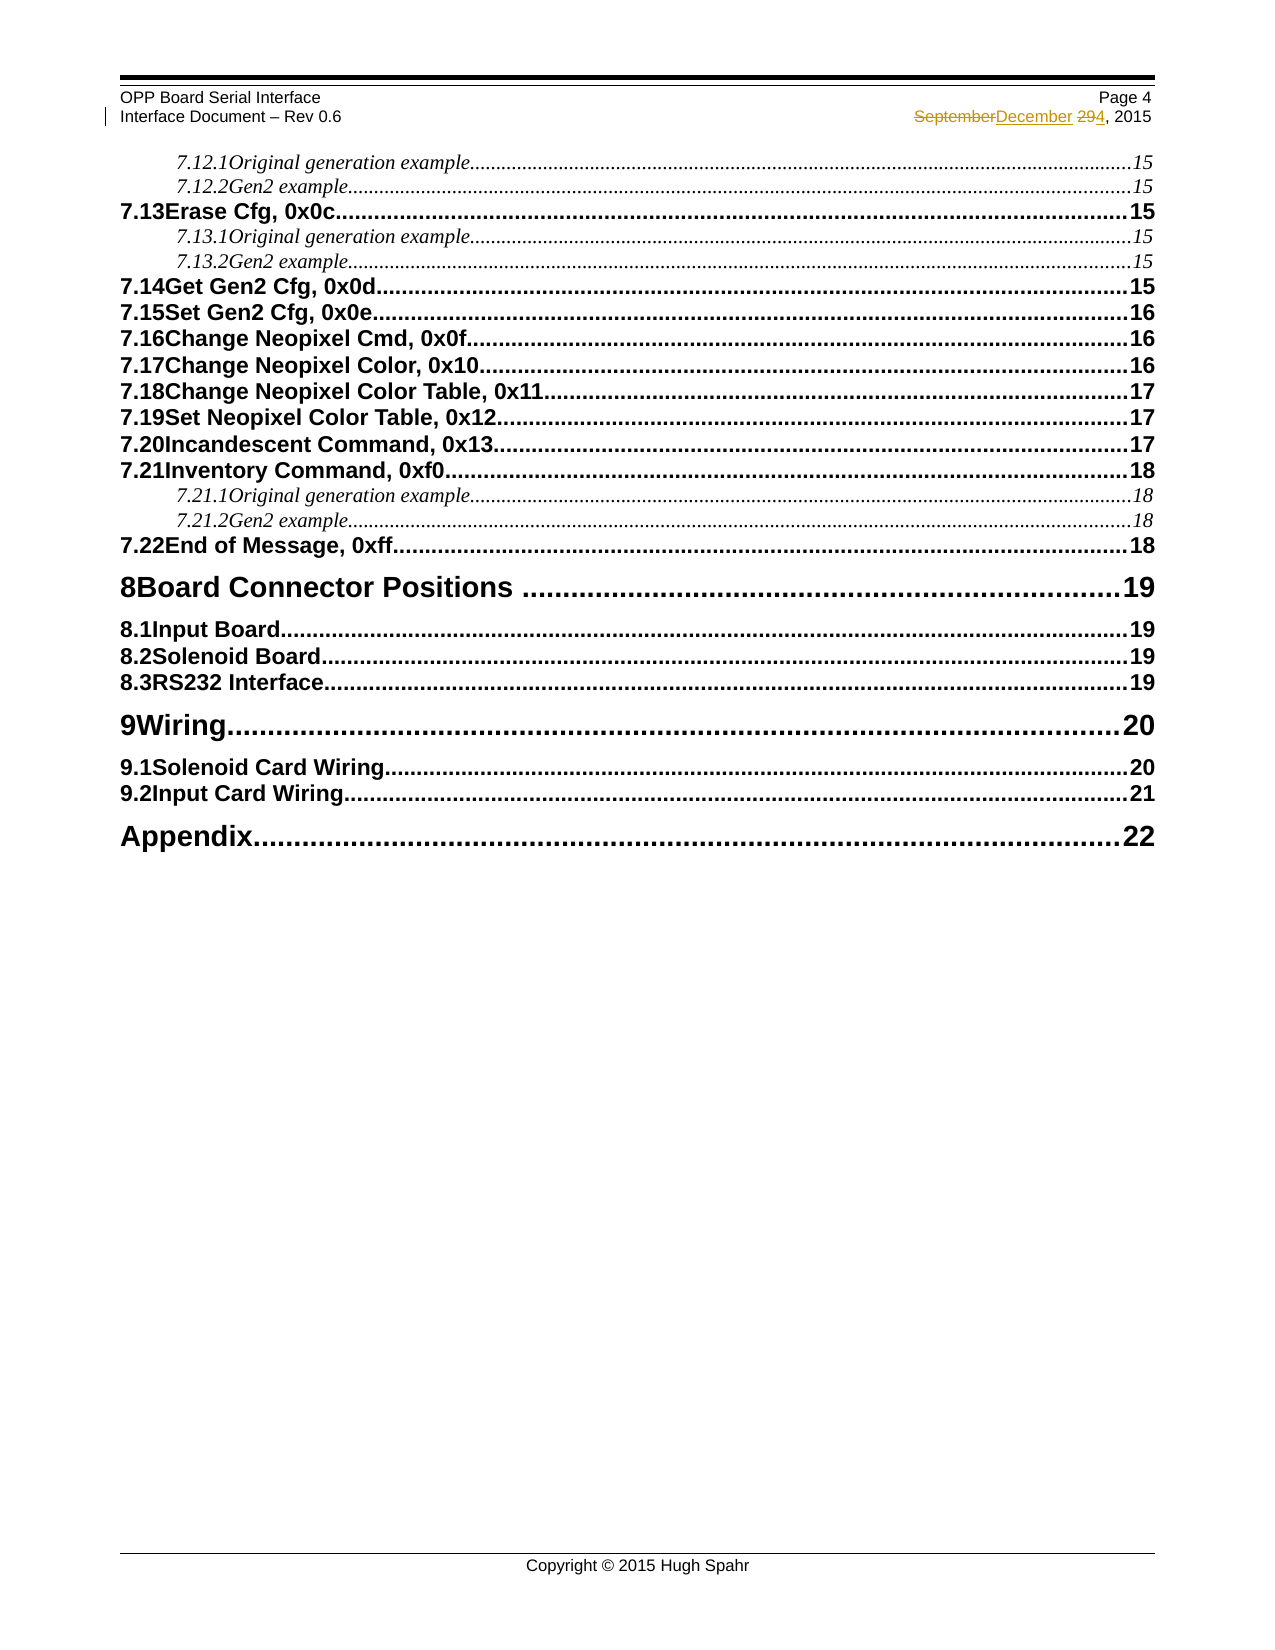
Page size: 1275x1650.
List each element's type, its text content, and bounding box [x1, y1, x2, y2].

text 7.21Inventory Command, 0xf0 18 [120, 457, 1155, 483]
text 7.17Change Neopixel Color, 0x10 16 [120, 352, 1155, 378]
text 7.18Change Neopixel Color Table, 0x11 17 [120, 378, 1155, 404]
text 9Wiring 20 [120, 708, 1155, 742]
text 7.13.2Gen2 example 15 [176, 248, 1155, 273]
text 8.3RS232 Interface 19 [120, 669, 1155, 696]
text 9.2Input Card Wiring 21 [120, 780, 1155, 807]
text Appendix 22 [120, 819, 1155, 853]
text 9.1Solenoid Card Wiring 20 [120, 754, 1155, 780]
text 7.22End of Message, 0xff 18 [120, 532, 1155, 558]
text 7.15Set Gen2 Cfg, 0x0e 16 [120, 299, 1155, 325]
text 7.12.1Original generation example 15 [176, 150, 1155, 174]
text 7.19Set Neopixel Color Table, 0x12 17 [120, 404, 1155, 431]
text 7.14Get Gen2 Cfg, 0x0d 15 [120, 273, 1155, 299]
text 7.16Change Neopixel Cmd, 0x0f 16 [120, 325, 1155, 352]
text 7.20Incandescent Command, 0x13 17 [120, 431, 1155, 457]
text 7.21.1Original generation example 18 [176, 483, 1155, 507]
text 7.13Erase Cfg, 0x0c 15 [120, 198, 1155, 224]
text 8Board Connector Positions 19 [120, 570, 1155, 604]
text 7.21.2Gen2 example 18 [176, 507, 1155, 532]
text 7.13.1Original generation example 15 [176, 224, 1155, 248]
text 7.12.2Gen2 example 15 [176, 174, 1155, 198]
text 8.1Input Board 19 [120, 616, 1155, 643]
text 8.2Solenoid Board 19 [120, 643, 1155, 669]
